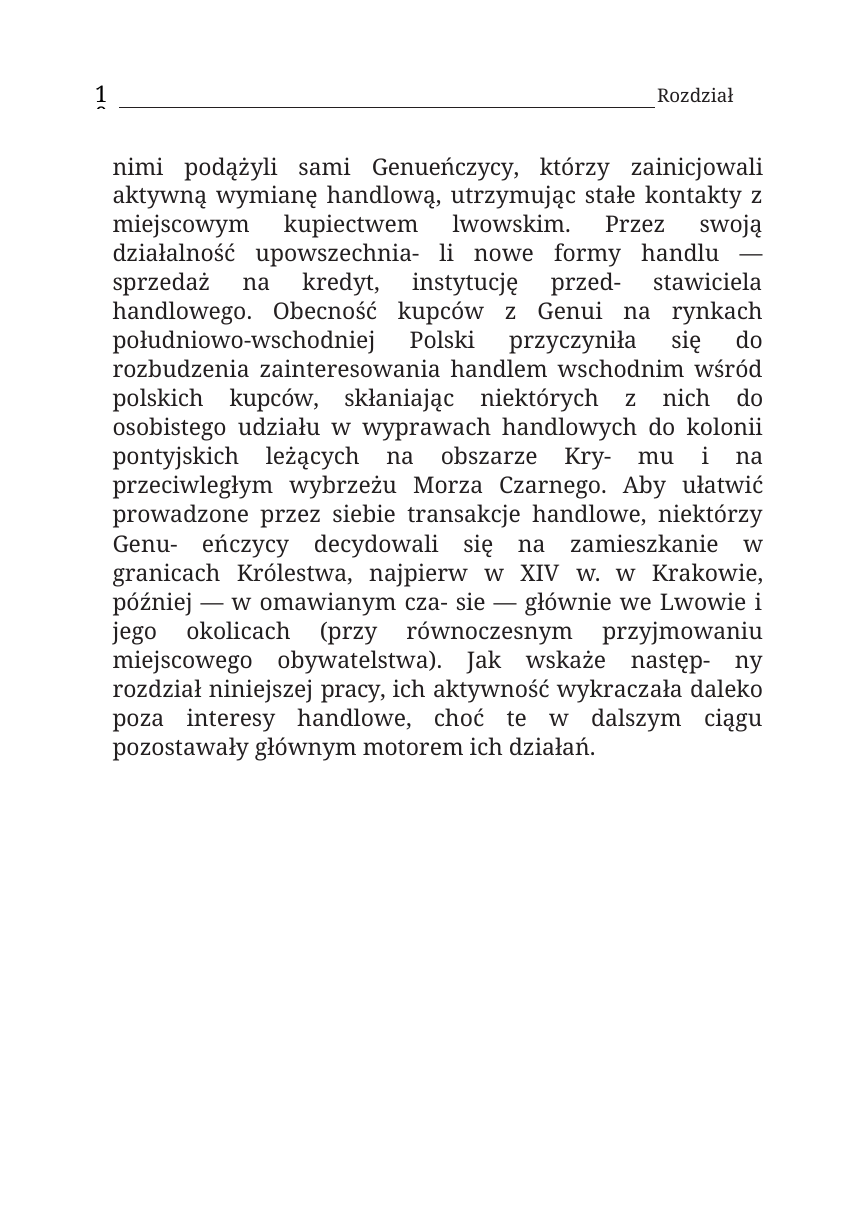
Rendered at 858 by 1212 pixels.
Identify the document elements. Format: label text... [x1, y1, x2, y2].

text nimi podążyli sami Genueńczycy, którzy zainicjowali aktywną wymianę handlową, utrzymując stałe kontakty z miejscowym kupiectwem lwowskim. Przez swoją działalność upowszechnia- li nowe formy handlu — sprzedaż na kredyt, instytucję przed- stawiciela handlowego. Obecność kupców z Genui na rynkach południowo-wschodniej Polski przyczyniła się do rozbudzenia zainteresowania handlem wschodnim wśród polskich kupców, skłaniając niektórych z nich do osobistego udziału w wyprawach handlowych do kolonii pontyjskich leżących na obszarze Kry- mu i na przeciwległym wybrzeżu Morza Czarnego. Aby ułatwić prowadzone przez siebie transakcje handlowe, niektórzy Genu- eńczycy decydowali się na zamieszkanie w granicach Królestwa, najpierw w XIV w. w Krakowie, później — w omawianym cza- sie — głównie we Lwowie i jego okolicach (przy równoczesnym przyjmowaniu miejscowego obywatelstwa). Jak wskaże następ- ny rozdział niniejszej pracy, ich aktywność wykraczała daleko poza interesy handlowe, choć te w dalszym ciągu pozostawały głównym motorem ich działań. [112, 152, 763, 762]
